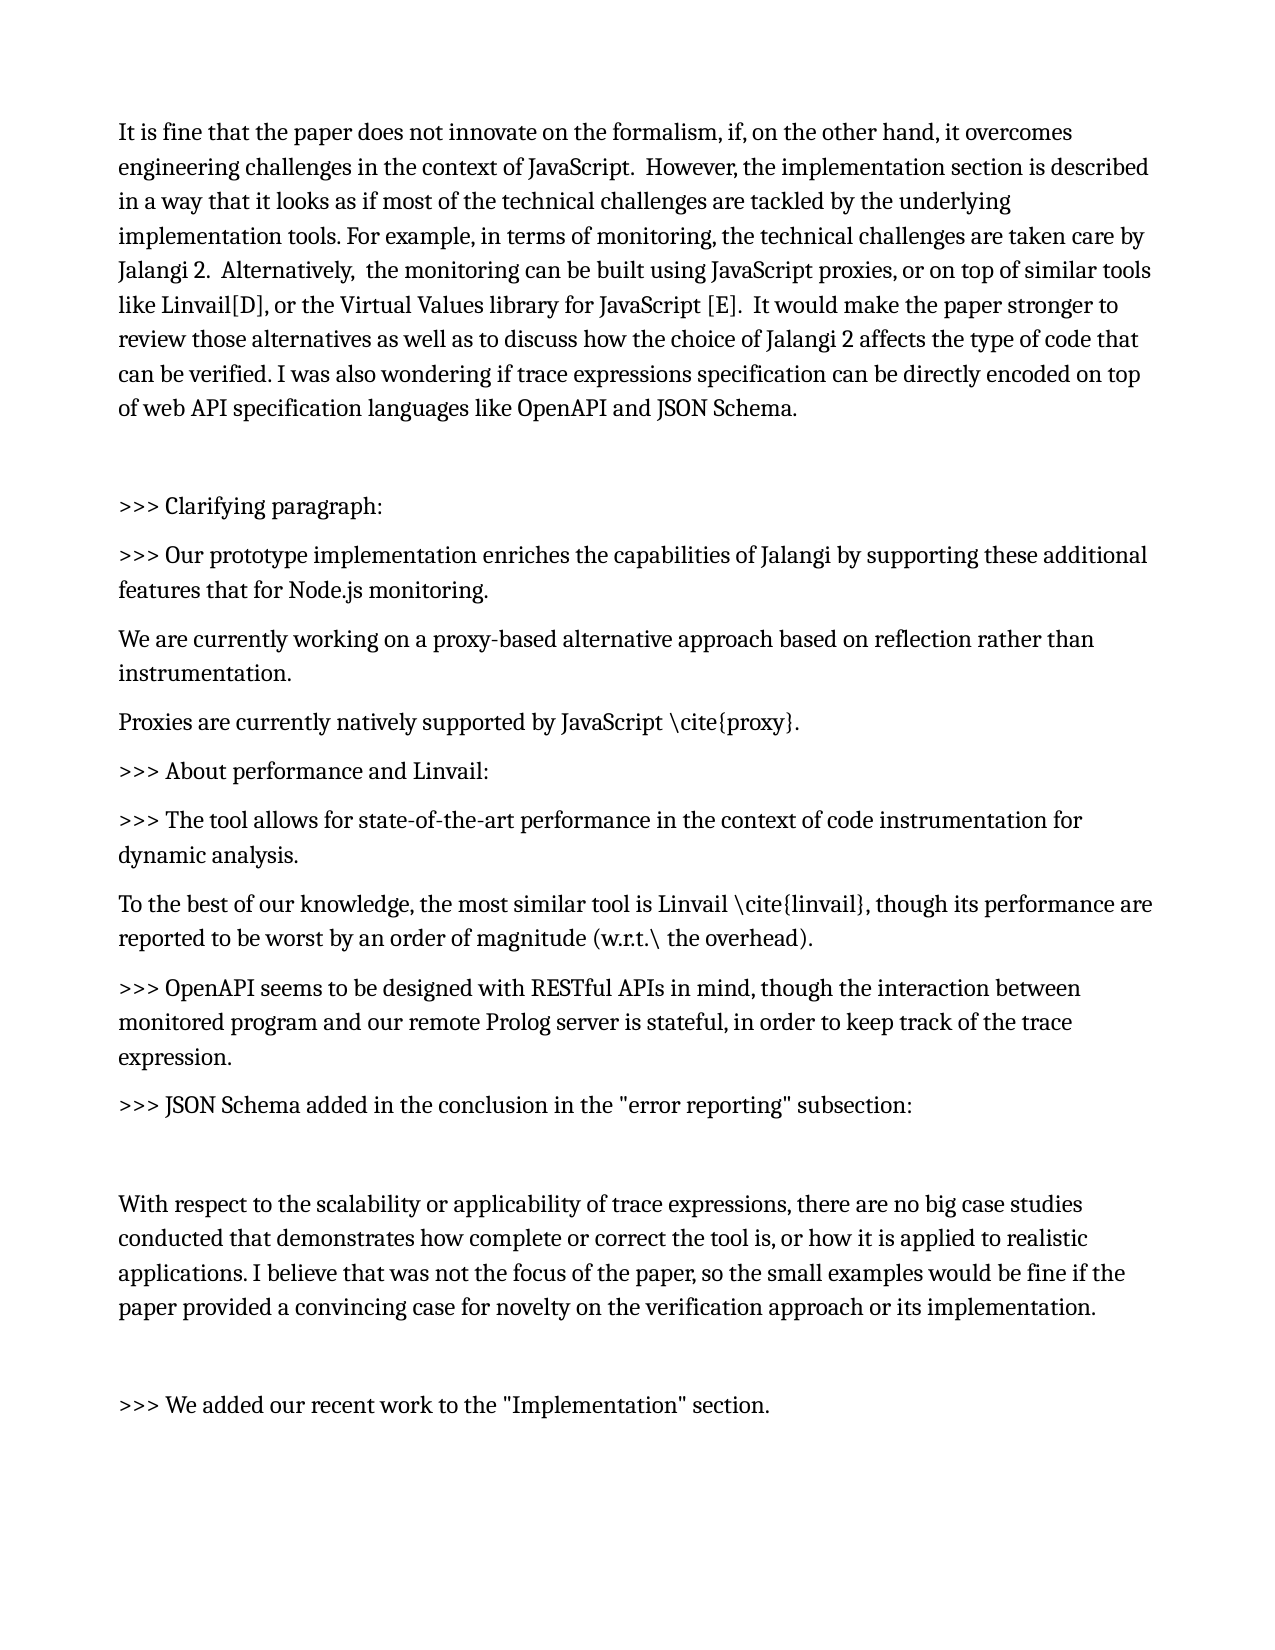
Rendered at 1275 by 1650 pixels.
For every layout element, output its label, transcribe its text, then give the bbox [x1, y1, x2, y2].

text >>> Our prototype implementation enriches the capabilities of Jalangi by supporting these additional features that for Node.js monitoring. [118, 541, 1157, 604]
text We are currently working on a proxy-based alternative approach based on reflection rather than instrumentation. [118, 625, 1157, 688]
text >>> OpenAPI seems to be designed with RESTful APIs in mind, though the interaction between monitored program and our remote Prolog server is stateful, in order to keep track of the trace expression. [118, 973, 1157, 1071]
text Proxies are currently natively supported by JavaScript \cite{proxy}. [118, 708, 1157, 737]
text It is fine that the paper does not innovate on the formalism, if, on the other hand, it overcomes engineering challenges in the context of JavaScript. However, the implementation section is described in a way that it looks as if most of the technical challenges are tackled by the underlying implementation tools. For example, in terms of monitoring, the technical challenges are taken care by Jalangi 2. Alternatively, the monitoring can be built using JavaScript proxies, or on top of similar tools like Linvail[D], or the Virtual Values library for JavaScript [E]. It would make the paper stronger to review those alternatives as well as to discuss how the choice of Jalangi 2 affects the type of code that can be verified. I was also wondering if trace expressions specification can be directly encoded on top of web API specification languages like OpenAPI and JSON Schema. [118, 118, 1157, 423]
text >>> About performance and Linvail: [118, 757, 1157, 786]
text To the best of our knowledge, the most similar tool is Linvail \cite{linvail}, though its performance are reported to be worst by an order of magnitude (w.r.t.\ the overhead). [118, 890, 1157, 953]
text >>> The tool allows for state-of-the-art performance in the context of code instrumentation for dynamic analysis. [118, 806, 1157, 869]
text With respect to the scalability or applicability of trace expressions, there are no big case studies conducted that demonstrates how complete or correct the tool is, or how it is applied to realistic applications. I believe that was not the focus of the paper, so the small examples would be fine if the paper provided a convincing case for novelty on the verification approach or its implementation. [118, 1189, 1157, 1322]
text >>> JSON Schema added in the conclusion in the "error reporting" subsection: [118, 1091, 1157, 1120]
text >>> We added our recent work to the "Implementation" section. [118, 1391, 1157, 1420]
text >>> Clarifying paragraph: [118, 492, 1157, 521]
